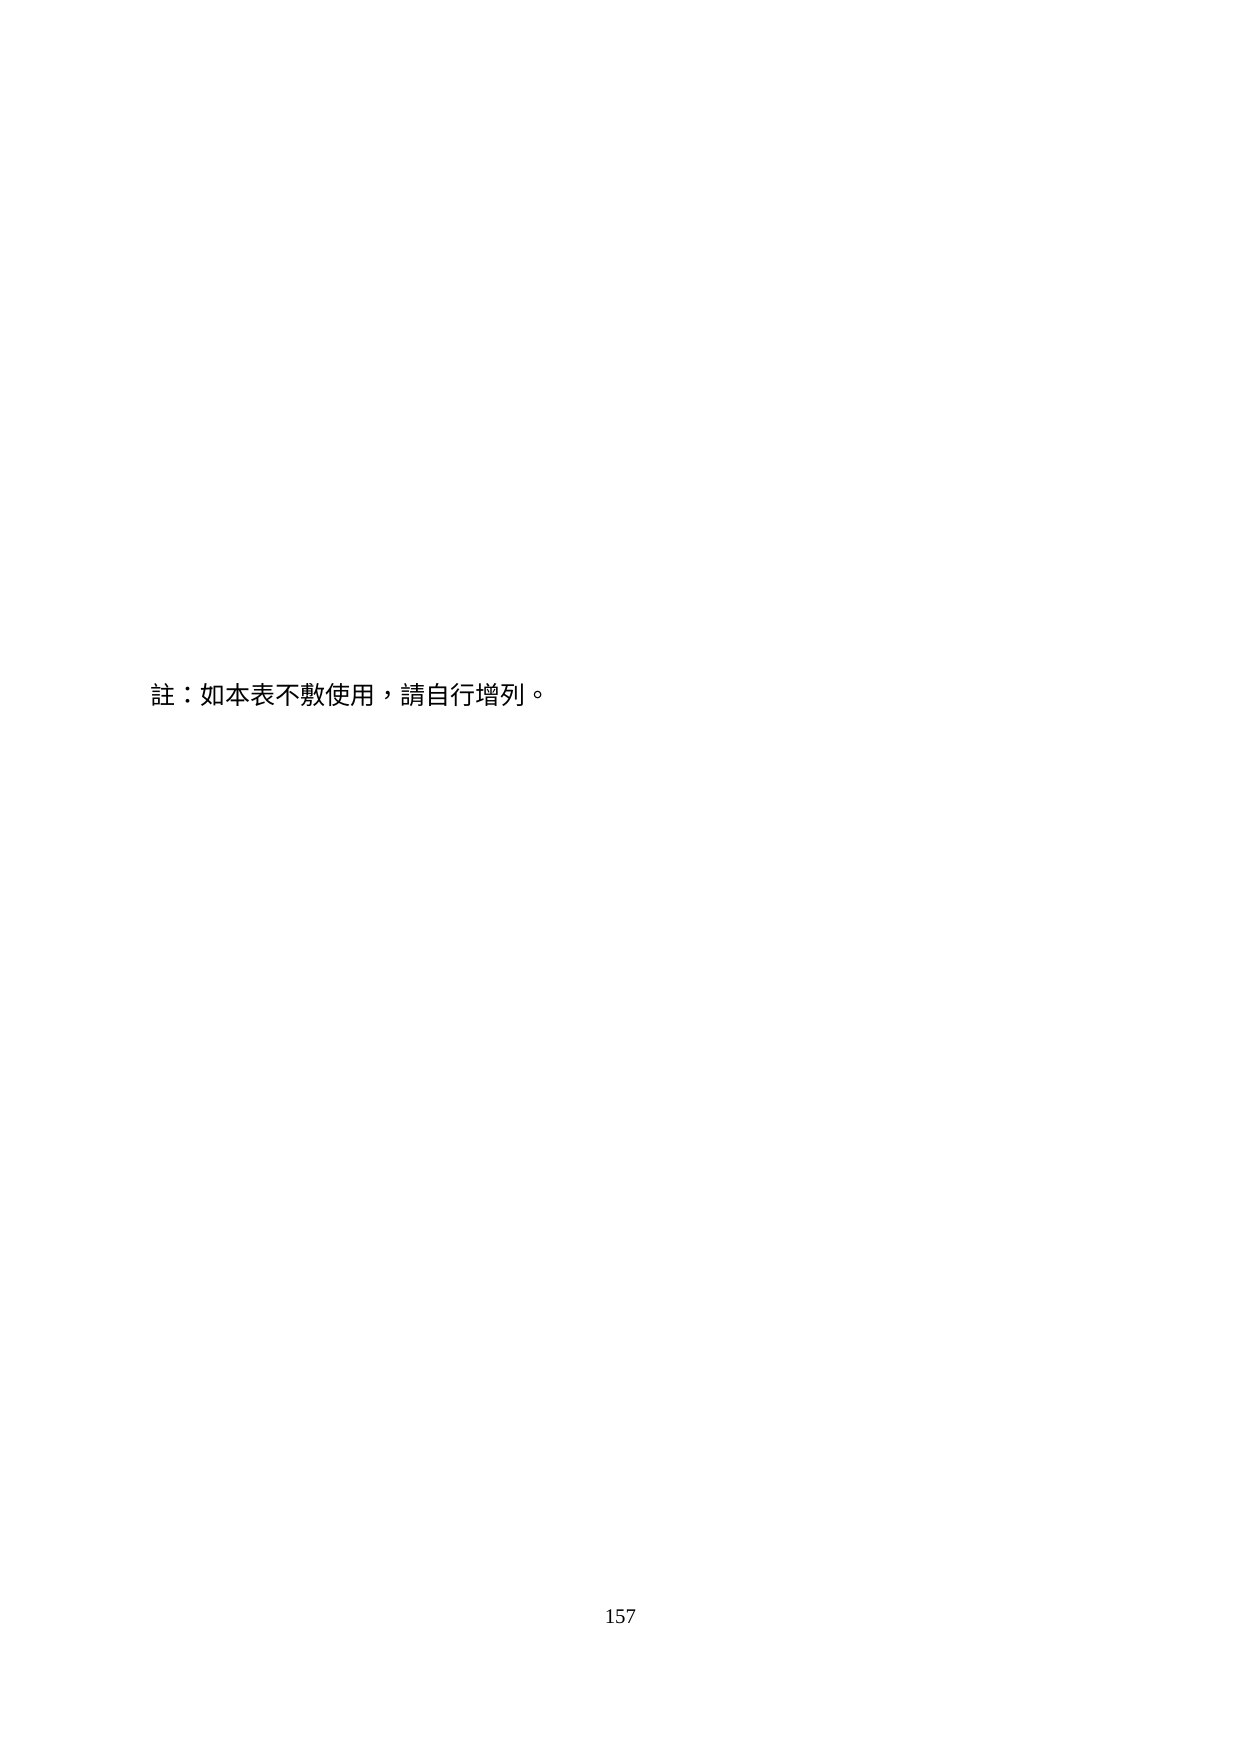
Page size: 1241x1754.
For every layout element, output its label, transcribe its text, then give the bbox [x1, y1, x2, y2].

text 註：如本表不敷使用，請自行增列。 [150, 652, 1053, 714]
